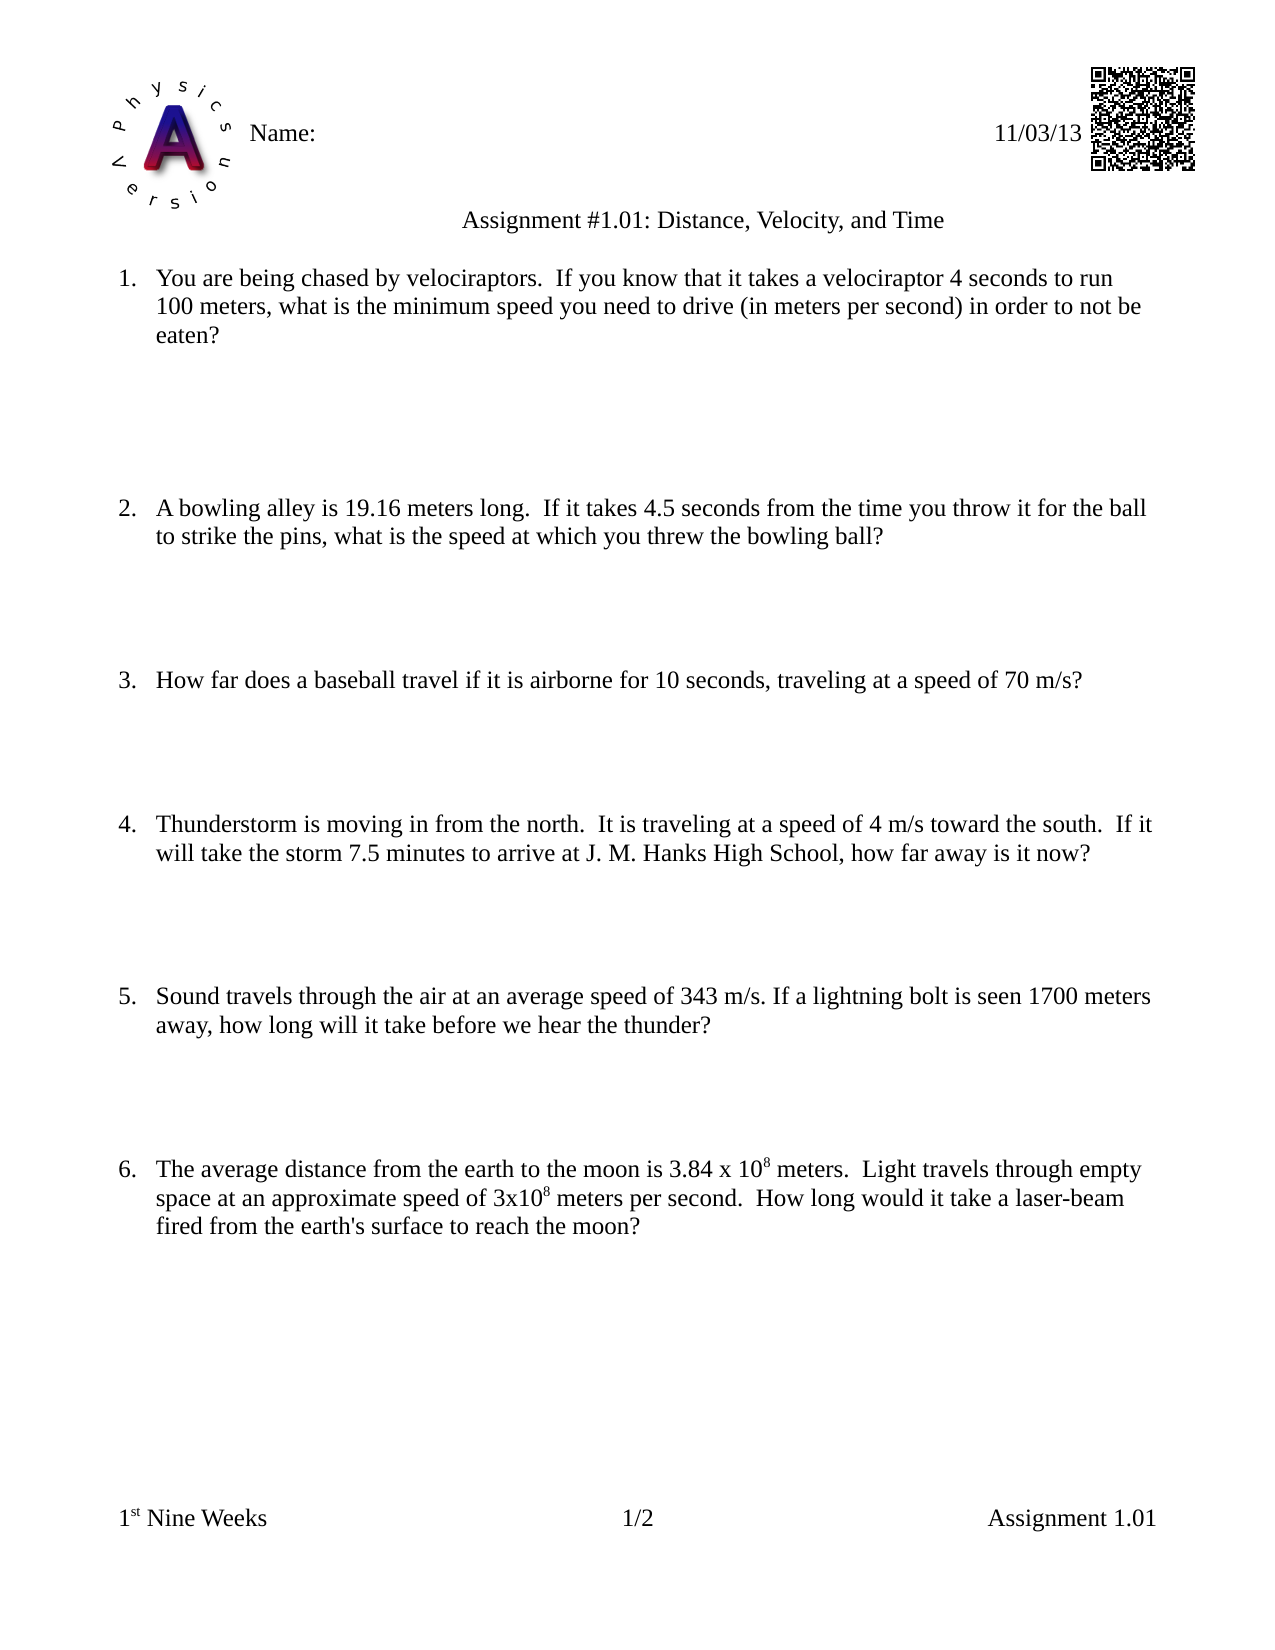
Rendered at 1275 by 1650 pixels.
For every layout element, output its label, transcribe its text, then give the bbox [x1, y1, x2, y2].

text Assignment #1.01: Distance, Velocity, and Time [118, 176, 1157, 234]
list A bowling alley is 19.16 meters long. If it takes 4.5 seconds from the time you throw it for the ball to strike the pins, what is the speed at which you threw the bowling ball? [118, 493, 1157, 550]
list You are being chased by velociraptors. If you know that it takes a velociraptor 4 seconds to run 100 meters, what is the minimum speed you need to drive (in meters per second) in order to not be eaten? [118, 263, 1157, 349]
list Thunderstorm is moving in from the north. It is traveling at a speed of 4 m/s toward the south. If it will take the storm 7.5 minutes to arrive at J. M. Hanks High School, how far away is it now? [118, 809, 1157, 866]
list The average distance from the earth to the moon is 3.84 x 108 meters. Light travels through empty space at an approximate speed of 3x108 meters per second. How long would it take a laser-beam fired from the earth's surface to reach the moon? [118, 1154, 1157, 1240]
picture [98, 64, 249, 215]
list How far does a baseball travel if it is airborne for 10 seconds, traveling at a speed of 70 m/s? [118, 665, 1157, 694]
picture [1082, 58, 1203, 179]
list Sound travels through the air at an average speed of 343 m/s. If a lightning bolt is seen 1700 meters away, how long will it take before we hear the thunder? [118, 981, 1157, 1039]
